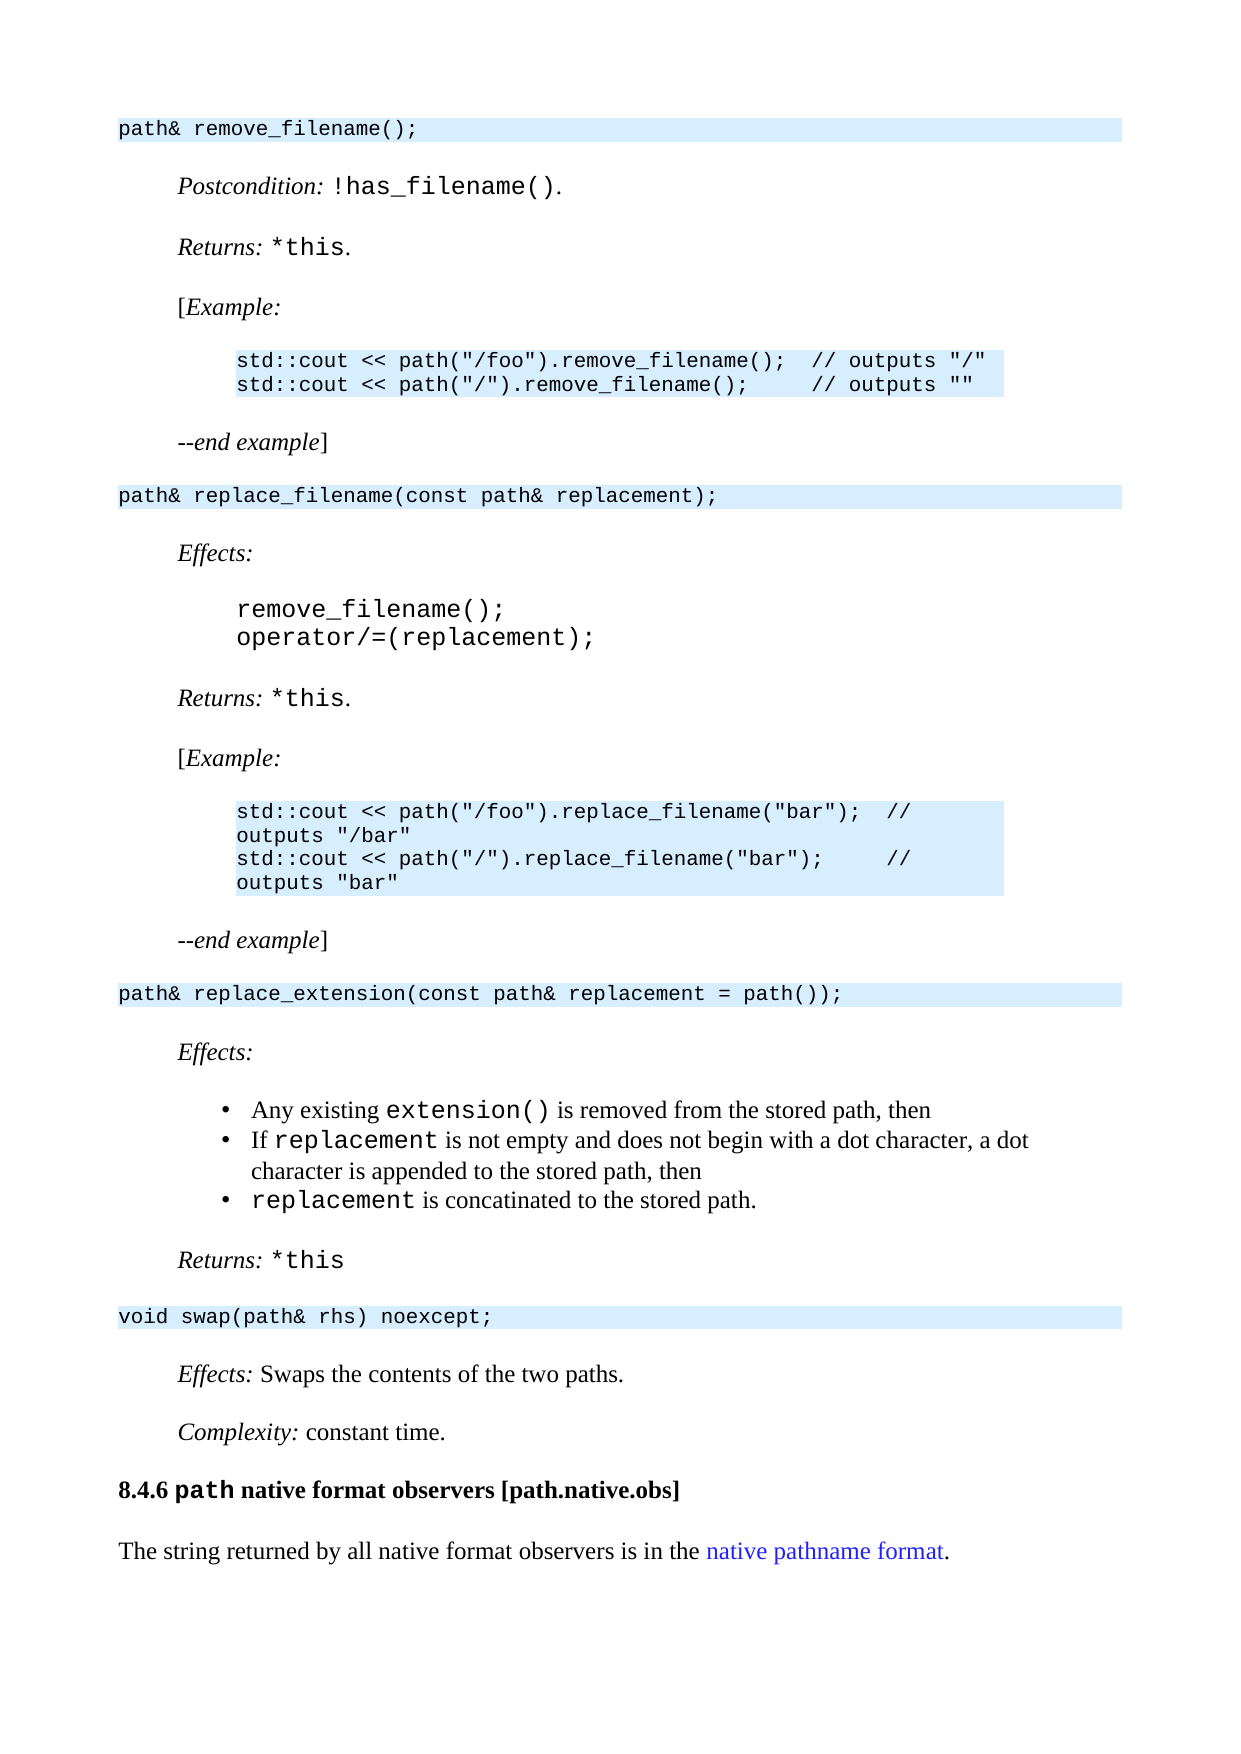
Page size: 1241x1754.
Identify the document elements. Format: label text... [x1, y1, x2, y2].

text Returns: *this [177, 1246, 1063, 1276]
text std::cout << path("/").remove_filename(); // outputs "" [236, 374, 1004, 397]
text Effects: [177, 1037, 1063, 1065]
text void swap(path& rhs) noexcept; [118, 1306, 1122, 1329]
text Complexity: constant time. [177, 1417, 1063, 1446]
list replacement is concatinated to the stored path. [221, 1185, 1063, 1216]
text Returns: *this. [177, 232, 1063, 262]
text remove_filename(); operator/=(replacement); [236, 596, 1004, 653]
text std::cout << path("/").replace_filename("bar"); // outputs "bar" [236, 848, 1004, 896]
text --end example] [177, 427, 1063, 456]
text Returns: *this. [177, 683, 1063, 713]
text [Example: [177, 743, 1063, 772]
text The string returned by all native format observers is in the native pathname format. [118, 1536, 1122, 1564]
subtitle 8.4.6 path native format observers [path.native.obs] [118, 1475, 1122, 1506]
text Postcondition: !has_filename(). [177, 171, 1063, 202]
list Any existing extension() is removed from the stored path, then [221, 1095, 1063, 1126]
text path& remove_filename(); [118, 118, 1122, 142]
text std::cout << path("/foo").replace_filename("bar"); // outputs "/bar" [236, 801, 1004, 848]
text std::cout << path("/foo").remove_filename(); // outputs "/" [236, 350, 1004, 374]
list If replacement is not empty and does not begin with a dot character, a dot character is appended to the stored path, then [221, 1126, 1063, 1185]
text --end example] [177, 925, 1063, 954]
text Effects: Swaps the contents of the two paths. [177, 1359, 1063, 1388]
text Effects: [177, 538, 1063, 567]
text path& replace_extension(const path& replacement = path()); [118, 983, 1122, 1007]
text path& replace_filename(const path& replacement); [118, 485, 1122, 509]
text [Example: [177, 292, 1063, 321]
